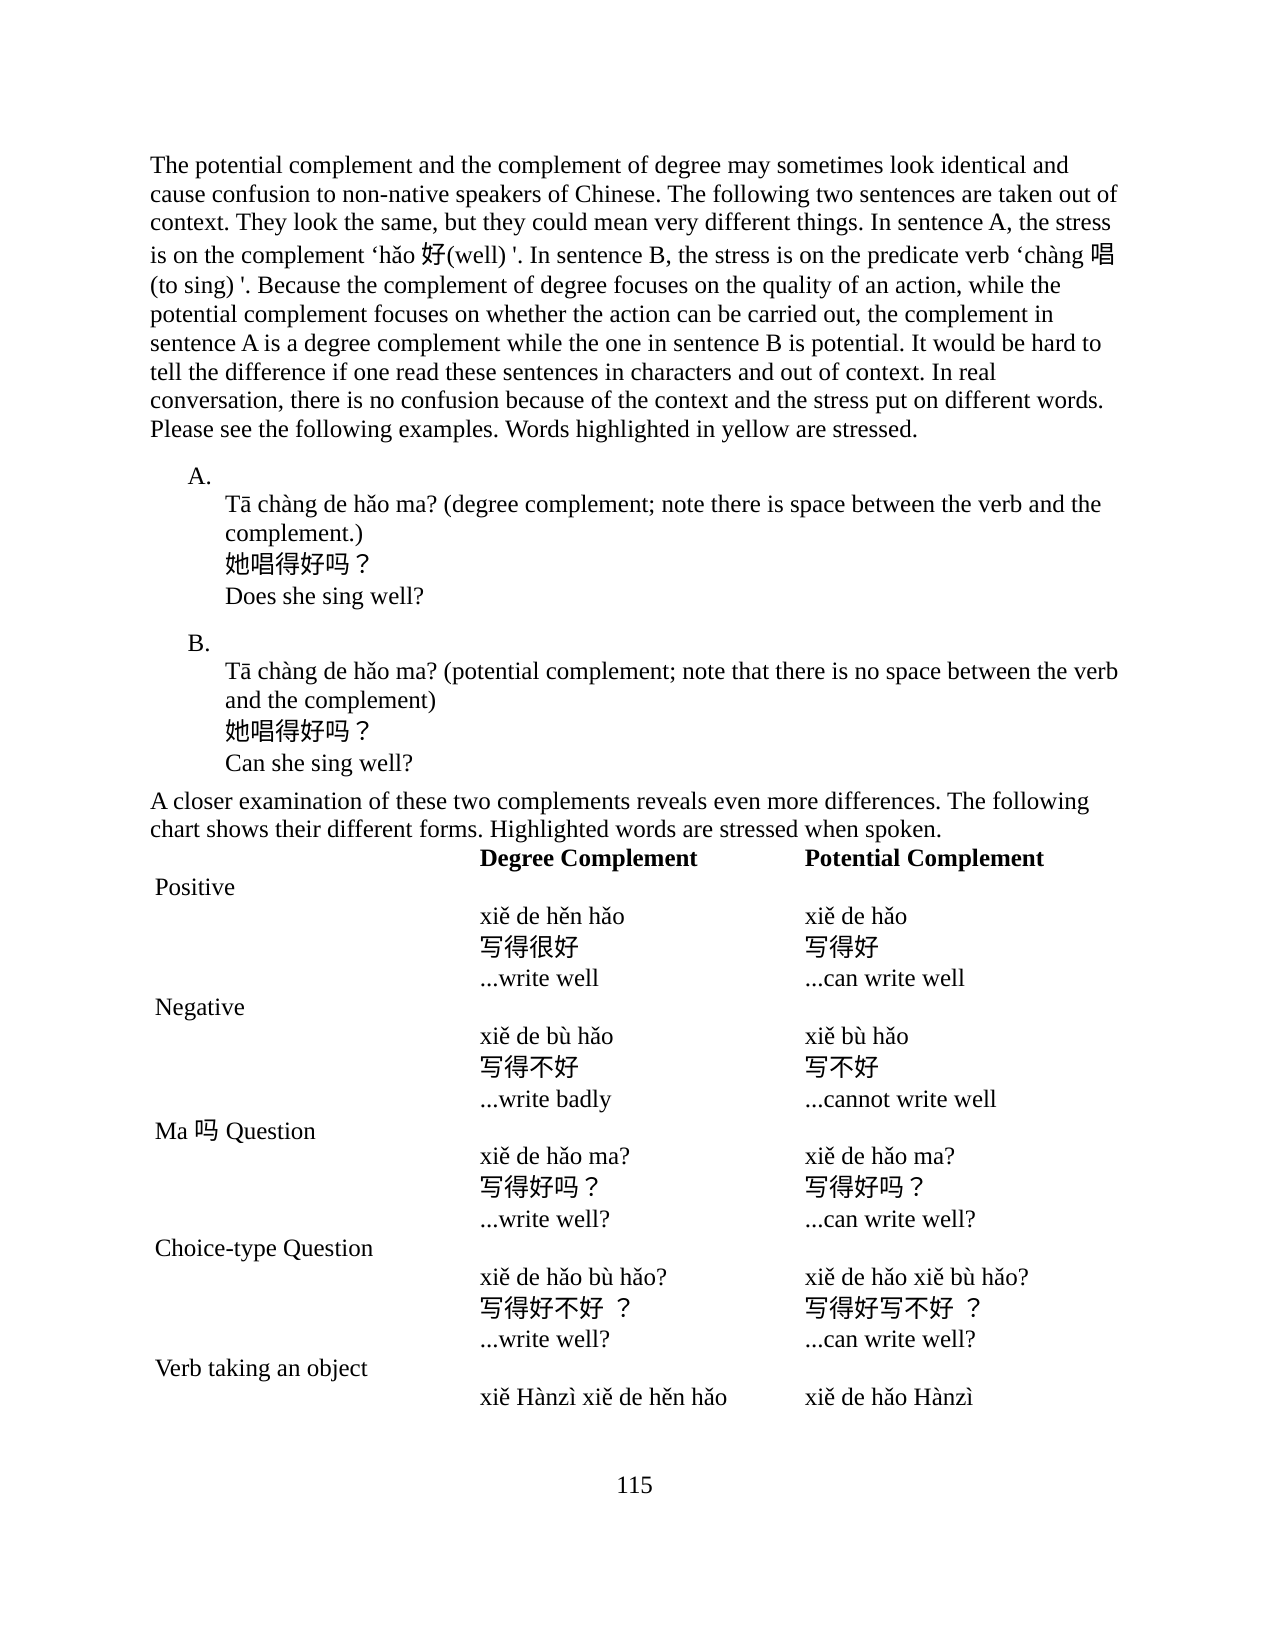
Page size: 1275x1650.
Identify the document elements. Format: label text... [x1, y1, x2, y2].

text A closer examination of these two complements reveals even more differences. The following chart shows their different forms. Highlighted words are stressed when spoken. [150, 786, 1125, 843]
list Tā chàng de hǎo ma? (degree complement; note there is space between the verb and the complement.) 她唱得好吗？ Does she sing well? [187, 461, 1125, 610]
table_cell Positive [150, 872, 475, 992]
table_header Potential Complement [800, 843, 1125, 872]
table_cell xiě bù hǎo 写不好 ...cannot write well [800, 992, 1125, 1113]
table_cell Ma 吗 Question [150, 1113, 475, 1233]
table_cell xiě de hǎo bù hǎo? 写得好不好 ？ ...write well? [475, 1233, 800, 1353]
table_cell Verb taking an object [150, 1353, 475, 1411]
table_header [150, 843, 475, 872]
list Tā chàng de hǎo ma? (potential complement; note that there is no space between the verb and the complement) 她唱得好吗？ Can she sing well? [187, 628, 1125, 777]
table_cell xiě de hǎo 写得好 ...can write well [800, 872, 1125, 992]
table_cell xiě de hǎo Hànzì [800, 1353, 1125, 1411]
table_cell xiě de hǎo xiě bù hǎo? 写得好写不好 ？ ...can write well? [800, 1233, 1125, 1353]
text The potential complement and the complement of degree may sometimes look identical and cause confusion to non-native speakers of Chinese. The following two sentences are taken out of context. They look the same, but they could mean very different things. In sentence A, the stress is on the complement ‘hǎo 好(well) '. In sentence B, the stress is on the predicate verb ‘chàng 唱 (to sing) '. Because the complement of degree focuses on the quality of an action, while the potential complement focuses on whether the action can be carried out, the complement in sentence A is a degree complement while the one in sentence B is potential. It would be hard to tell the difference if one read these sentences in characters and out of context. In real conversation, there is no confusion because of the context and the stress put on different words. Please see the following examples. Words highlighted in yellow are stressed. [150, 150, 1125, 443]
table_cell xiě de hǎo ma? 写得好吗？ ...write well? [475, 1113, 800, 1233]
table_cell xiě Hànzì xiě de hěn hǎo [475, 1353, 800, 1411]
table_cell xiě de bù hǎo 写得不好 ...write badly [475, 992, 800, 1113]
table_header Degree Complement [475, 843, 800, 872]
table_cell Negative [150, 992, 475, 1113]
table_cell xiě de hěn hǎo 写得很好 ...write well [475, 872, 800, 992]
table_cell Choice-type Question [150, 1233, 475, 1353]
table_cell xiě de hǎo ma? 写得好吗？ ...can write well? [800, 1113, 1125, 1233]
